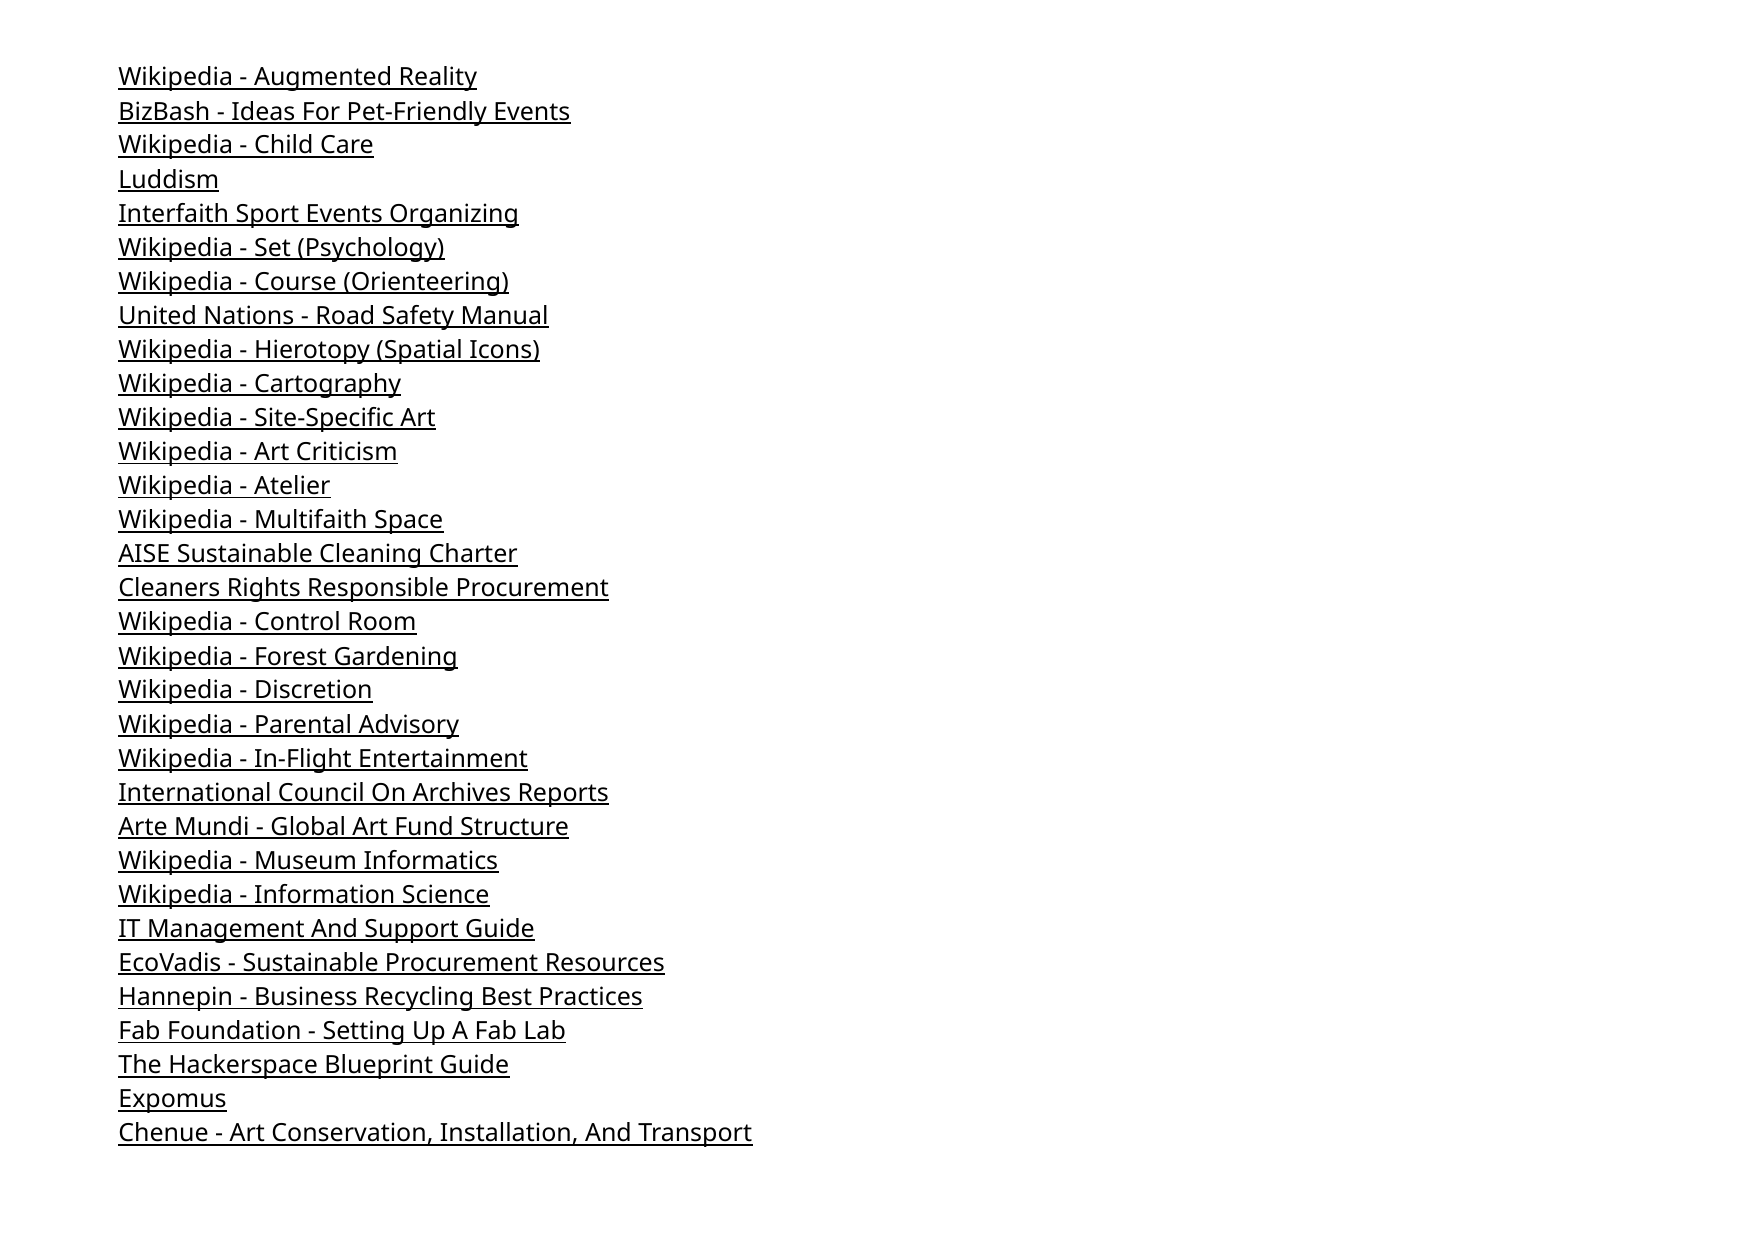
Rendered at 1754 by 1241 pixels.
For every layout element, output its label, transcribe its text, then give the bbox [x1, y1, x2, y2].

subtitle Fab Foundation - Setting Up A Fab Lab [118, 1013, 1695, 1047]
subtitle Wikipedia - Augmented Reality [118, 59, 1695, 93]
subtitle Wikipedia - Information Science [118, 877, 1695, 911]
subtitle Wikipedia - Cartography [118, 366, 1695, 400]
subtitle IT Management And Support Guide [118, 911, 1695, 945]
subtitle Wikipedia - Course (Orienteering) [118, 263, 1695, 297]
subtitle Wikipedia - In-Flight Entertainment [118, 740, 1695, 774]
subtitle Wikipedia - Child Care [118, 127, 1695, 161]
subtitle BizBash - Ideas For Pet-Friendly Events [118, 93, 1695, 127]
subtitle Wikipedia - Multifaith Space [118, 502, 1695, 536]
subtitle United Nations - Road Safety Manual [118, 297, 1695, 332]
subtitle Wikipedia - Forest Gardening [118, 638, 1695, 672]
subtitle Expomus [118, 1081, 1695, 1115]
subtitle AISE Sustainable Cleaning Charter [118, 536, 1695, 570]
subtitle Interfaith Sport Events Organizing [118, 195, 1695, 229]
subtitle EcoVadis - Sustainable Procurement Resources [118, 945, 1695, 979]
subtitle Wikipedia - Hierotopy (Spatial Icons) [118, 332, 1695, 366]
subtitle Wikipedia - Art Criticism [118, 434, 1695, 468]
subtitle Wikipedia - Atelier [118, 468, 1695, 502]
subtitle Chenue - Art Conservation, Installation, And Transport [118, 1115, 1695, 1149]
subtitle Cleaners Rights Responsible Procurement [118, 570, 1695, 604]
subtitle Wikipedia - Set (Psychology) [118, 229, 1695, 263]
subtitle Wikipedia - Site-Specific Art [118, 400, 1695, 434]
subtitle Luddism [118, 161, 1695, 195]
subtitle Wikipedia - Parental Advisory [118, 706, 1695, 740]
subtitle Wikipedia - Control Room [118, 604, 1695, 638]
subtitle Arte Mundi - Global Art Fund Structure [118, 808, 1695, 842]
subtitle Hannepin - Business Recycling Best Practices [118, 979, 1695, 1013]
subtitle Wikipedia - Museum Informatics [118, 842, 1695, 877]
subtitle The Hackerspace Blueprint Guide [118, 1047, 1695, 1081]
subtitle Wikipedia - Discretion [118, 672, 1695, 706]
subtitle International Council On Archives Reports [118, 774, 1695, 808]
